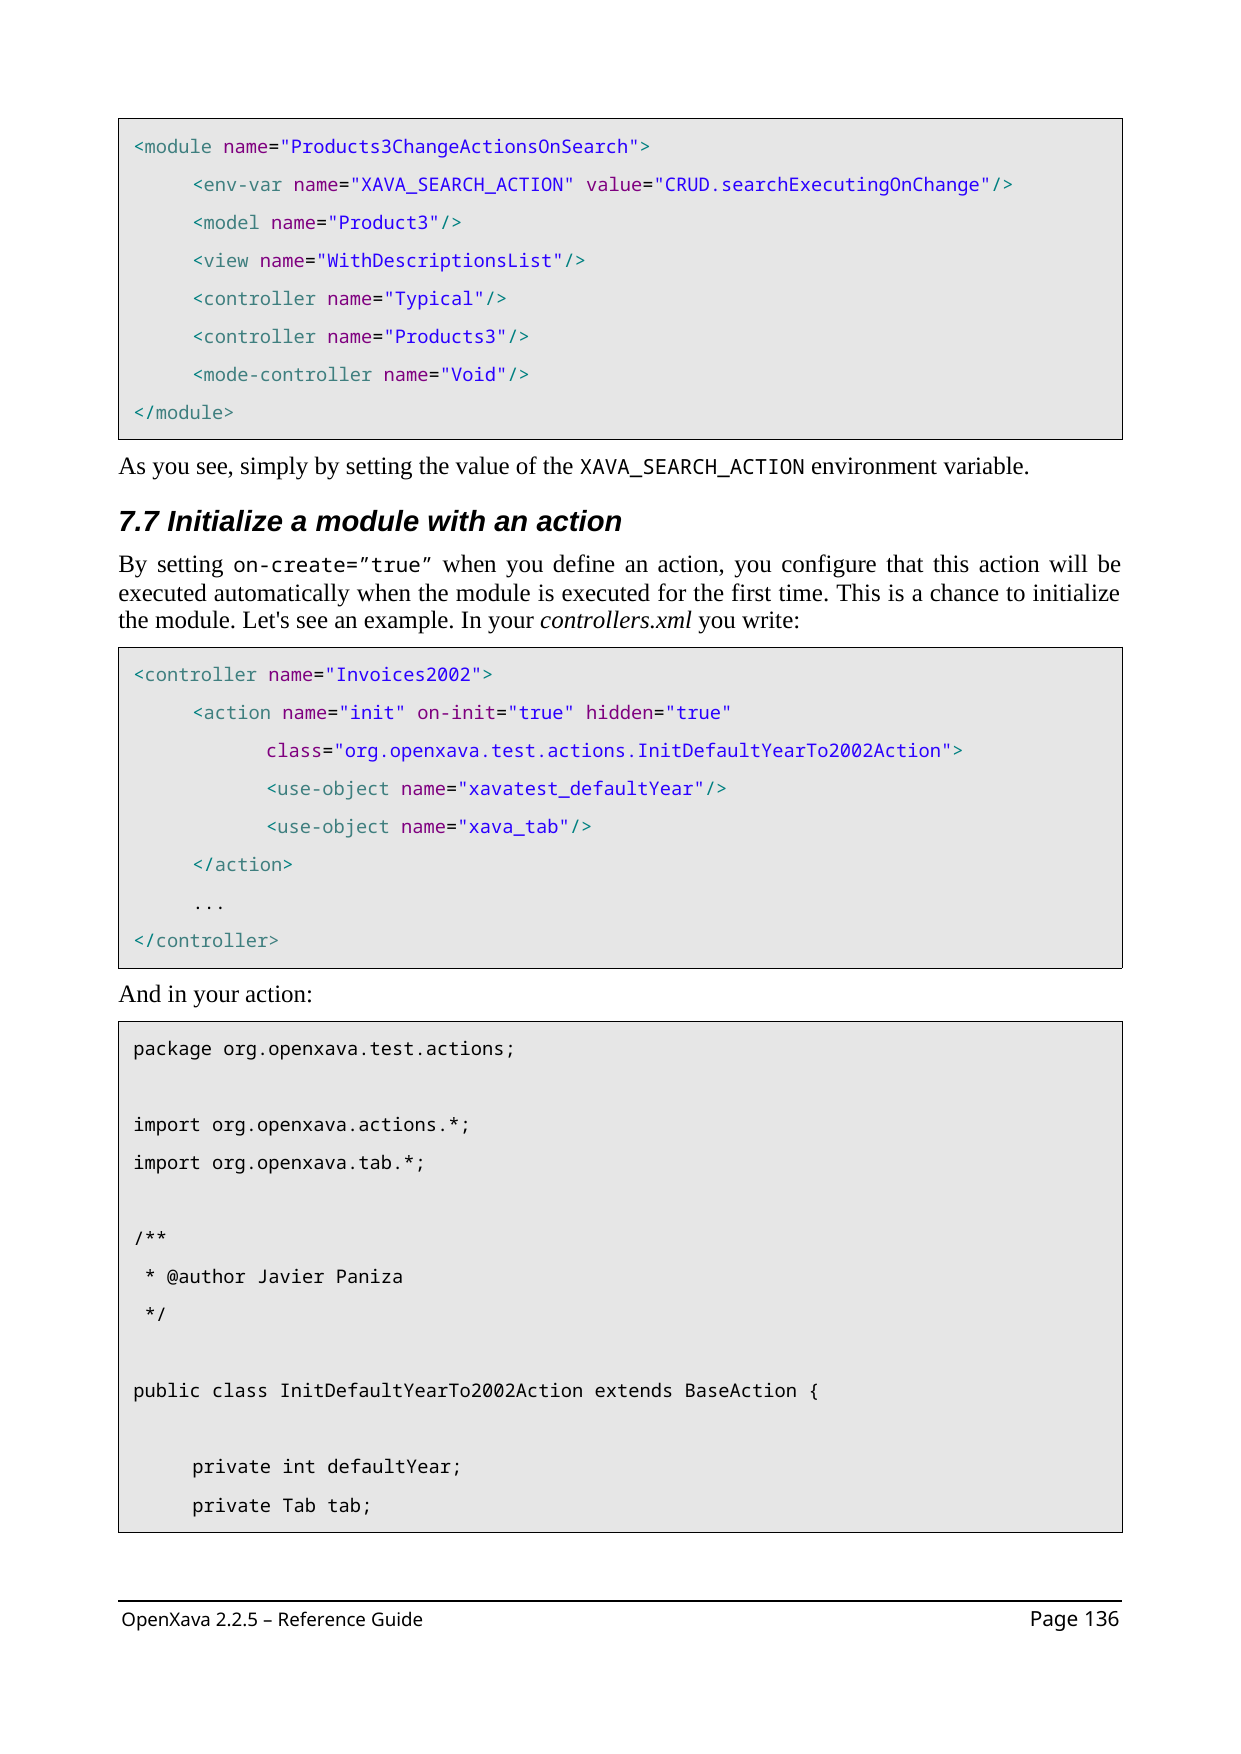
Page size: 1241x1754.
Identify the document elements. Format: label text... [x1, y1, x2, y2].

text package org.openxava.test.actions; [119, 1022, 1122, 1059]
text <use-object name="xavatest_defaultYear"/> [119, 761, 1122, 799]
text <controller name="Typical"/> [119, 270, 1122, 308]
text <view name="WithDescriptionsList"/> [119, 232, 1122, 270]
text ... [119, 875, 1122, 913]
text As you see, simply by setting the value of the XAVA_SEARCH_ACTION environment variable. [118, 452, 1122, 480]
text And in your action: [118, 981, 1122, 1008]
text <action name="init" on-init="true" hidden="true" [119, 685, 1122, 723]
text <module name="Products3ChangeActionsOnSearch"> [119, 119, 1122, 156]
text </action> [119, 837, 1122, 875]
text private int defaultYear; [119, 1439, 1122, 1477]
text <controller name="Products3"/> [119, 308, 1122, 346]
text class="org.openxava.test.actions.InitDefaultYearTo2002Action"> [119, 723, 1122, 761]
text </module> [119, 384, 1122, 439]
text /** [119, 1211, 1122, 1249]
text */ [119, 1287, 1122, 1325]
text <controller name="Invoices2002"> [119, 648, 1122, 685]
text import org.openxava.tab.*; [119, 1135, 1122, 1173]
text <use-object name="xava_tab"/> [119, 799, 1122, 837]
text private Tab tab; [119, 1477, 1122, 1532]
subtitle Initialize a module with an action [118, 505, 1122, 538]
text </controller> [119, 913, 1122, 968]
text <model name="Product3"/> [119, 194, 1122, 232]
text public class InitDefaultYearTo2002Action extends BaseAction { [119, 1363, 1122, 1401]
text import org.openxava.actions.*; [119, 1097, 1122, 1135]
text * @author Javier Paniza [119, 1249, 1122, 1287]
text <env-var name="XAVA_SEARCH_ACTION" value="CRUD.searchExecutingOnChange"/> [119, 156, 1122, 194]
text <mode-controller name="Void"/> [119, 346, 1122, 384]
text By setting on-create=”true” when you define an action, you configure that this action will be executed automatically when the module is executed for the first time. This is a chance to initialize the module. Let's see an example. In your controllers.xml you write: [118, 551, 1122, 634]
